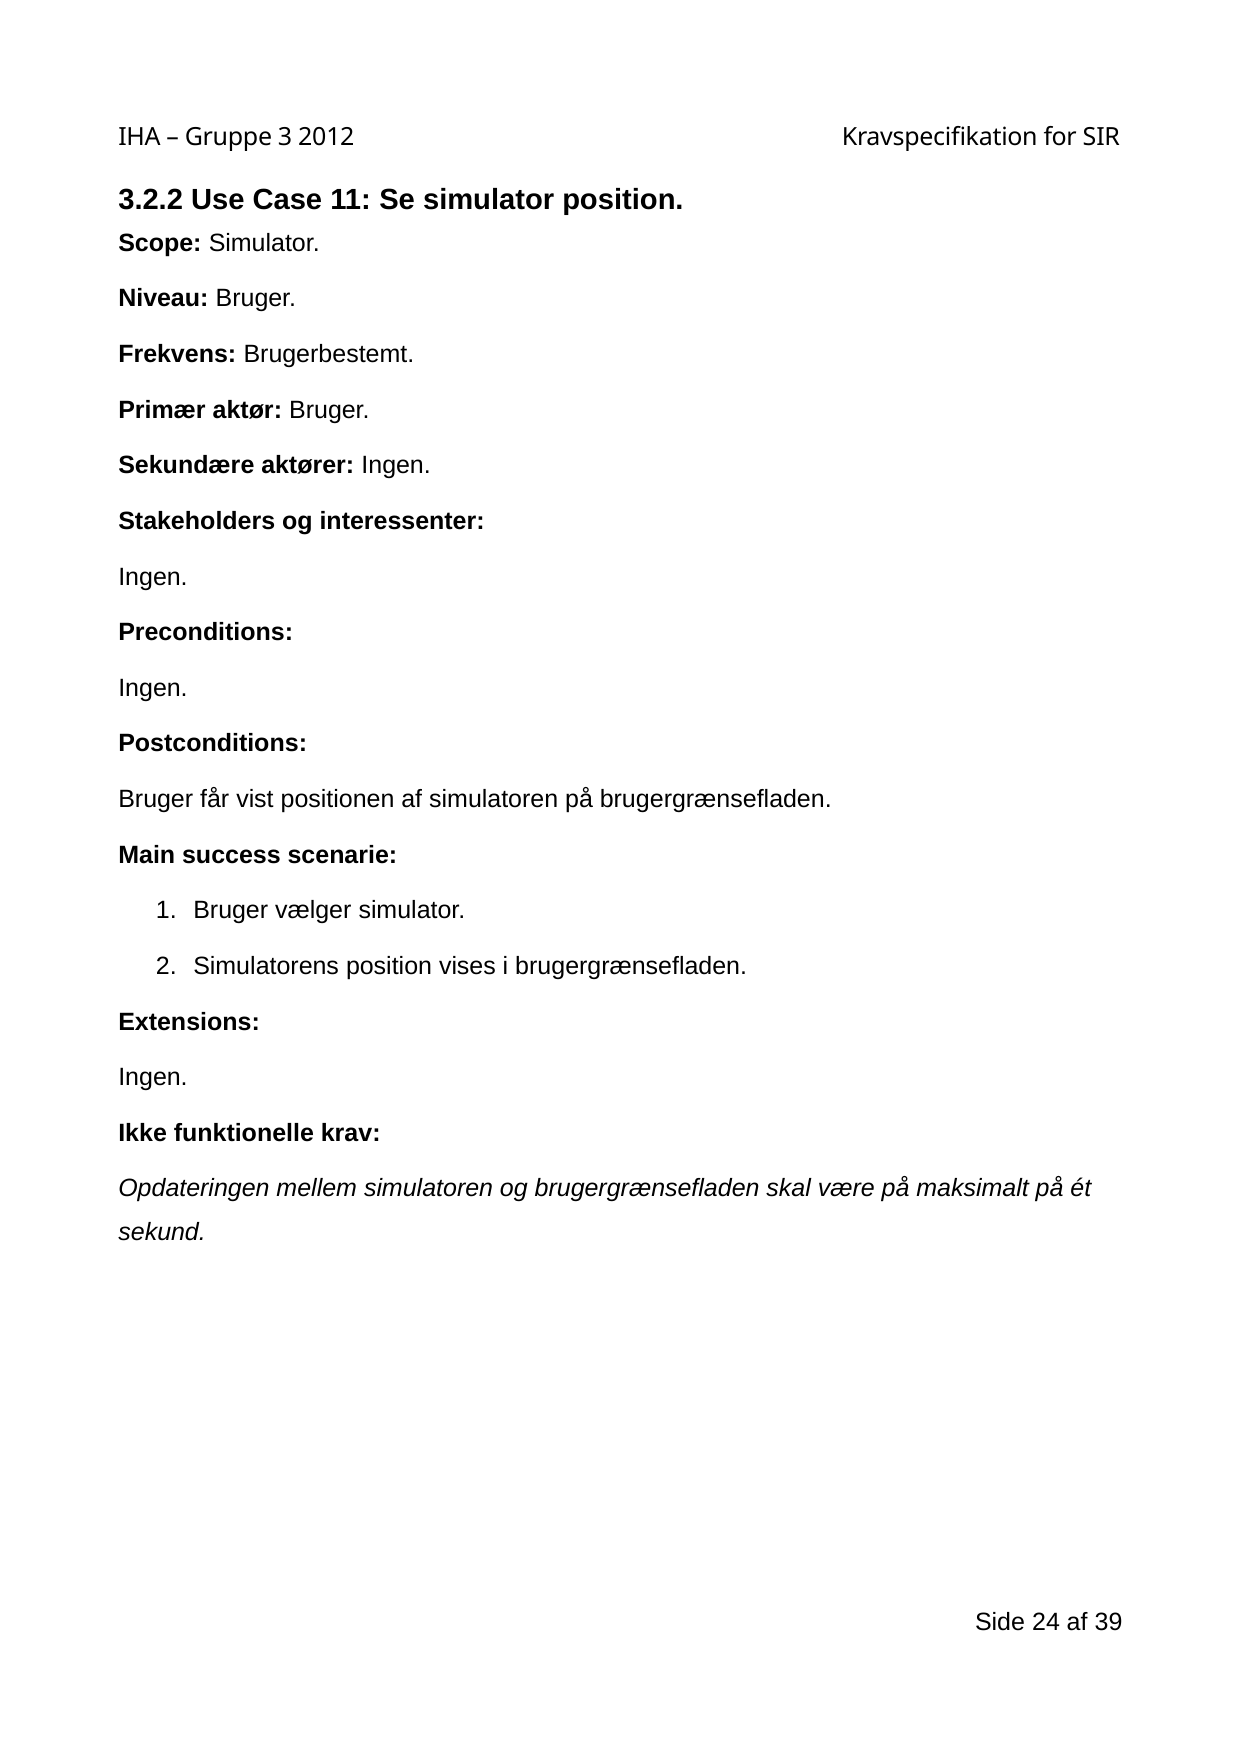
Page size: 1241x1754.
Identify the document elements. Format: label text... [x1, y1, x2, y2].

text Sekundære aktører: Ingen. [118, 450, 1122, 479]
text Ingen. [118, 1062, 1122, 1091]
text Extensions: [118, 1006, 1122, 1035]
text Postconditions: [118, 728, 1122, 757]
text Ingen. [118, 673, 1122, 701]
text Stakeholders og interessenter: [118, 506, 1122, 534]
list Bruger vælger simulator. [156, 895, 1122, 924]
text Niveau: Bruger. [118, 283, 1122, 312]
text Ikke funktionelle krav: [118, 1118, 1122, 1146]
list Simulatorens position vises i brugergrænsefladen. [156, 951, 1122, 979]
text Bruger får vist positionen af simulatoren på brugergrænsefladen. [118, 784, 1122, 813]
text Main success scenarie: [118, 839, 1122, 868]
text Preconditions: [118, 617, 1122, 646]
text Opdateringen mellem simulatoren og brugergrænsefladen skal være på maksimalt på ét sekund. [118, 1173, 1122, 1245]
subtitle 3.2.2 Use Case 11: Se simulator position. [118, 182, 1122, 215]
text Primær aktør: Bruger. [118, 394, 1122, 423]
text Scope: Simulator. [118, 228, 1122, 256]
text Ingen. [118, 561, 1122, 590]
text Frekvens: Brugerbestemt. [118, 339, 1122, 368]
